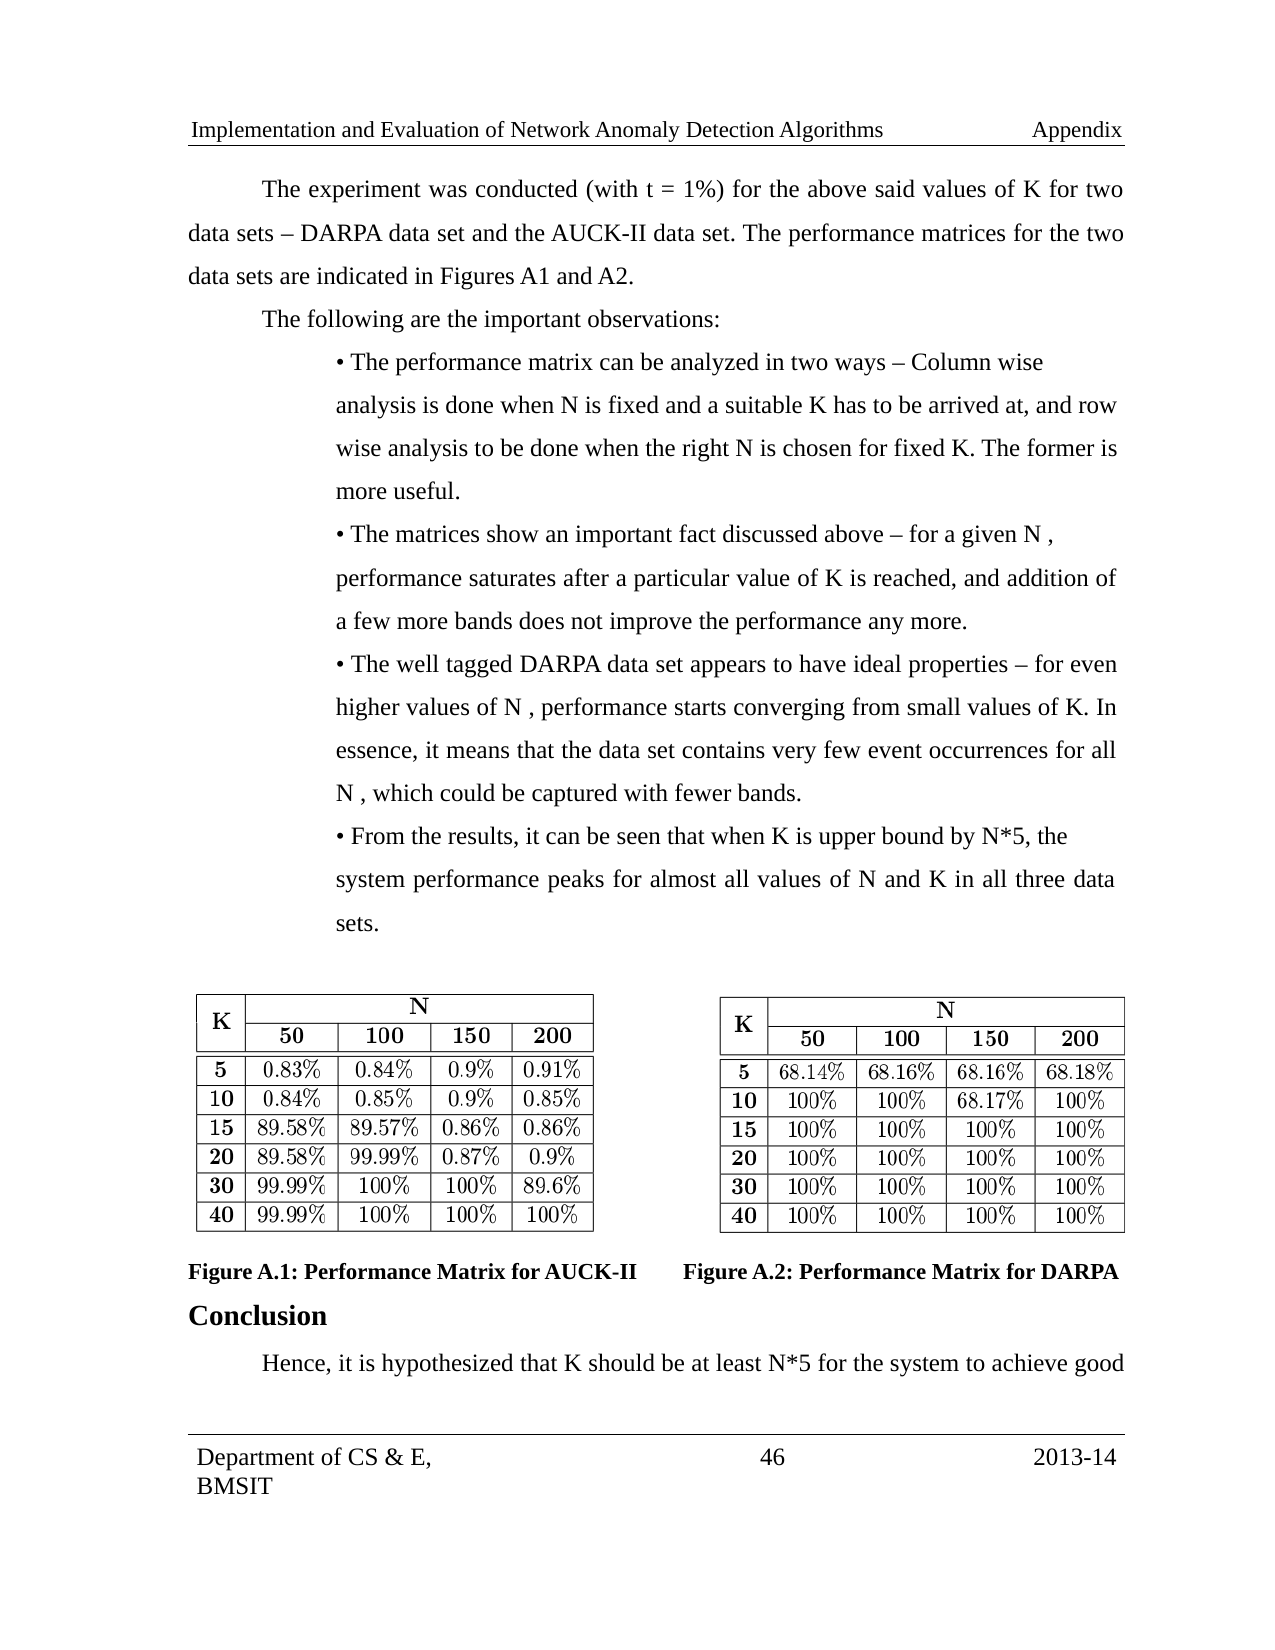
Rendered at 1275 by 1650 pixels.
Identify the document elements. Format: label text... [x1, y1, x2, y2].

text • The performance matrix can be analyzed in two ways – Column wise analysis is done when N is fixed and a suitable K has to be arrived at, and row wise analysis to be done when the right N is chosen for fixed K. The former is more useful. [188, 347, 1125, 505]
text • From the results, it can be seen that when K is upper bound by N*5, the system performance peaks for almost all values of N and K in all three data sets. [188, 821, 1125, 936]
text Hence, it is hypothesized that K should be at least N*5 for the system to achieve good [188, 1348, 1125, 1377]
text • The well tagged DARPA data set appears to have ideal properties – for even higher values of N , performance starts converging from small values of K. In essence, it means that the data set contains very few event occurrences for all N , which could be captured with fewer bands. [188, 649, 1125, 807]
subtitle Conclusion [188, 1298, 1125, 1331]
text Figure A.1: Performance Matrix for AUCK-II Figure A.2: Performance Matrix for DARPA [188, 1258, 1125, 1284]
picture [715, 995, 1125, 1235]
text The following are the important observations: [188, 304, 1125, 333]
text • The matrices show an important fact discussed above – for a given N , performance saturates after a particular value of K is reached, and addition of a few more bands does not improve the performance any more. [188, 519, 1125, 634]
picture [187, 987, 599, 1240]
text The experiment was conducted (with t = 1%) for the above said values of K for two data sets – DARPA data set and the AUCK-II data set. The performance matrices for the two data sets are indicated in Figures A1 and A2. [188, 174, 1125, 289]
